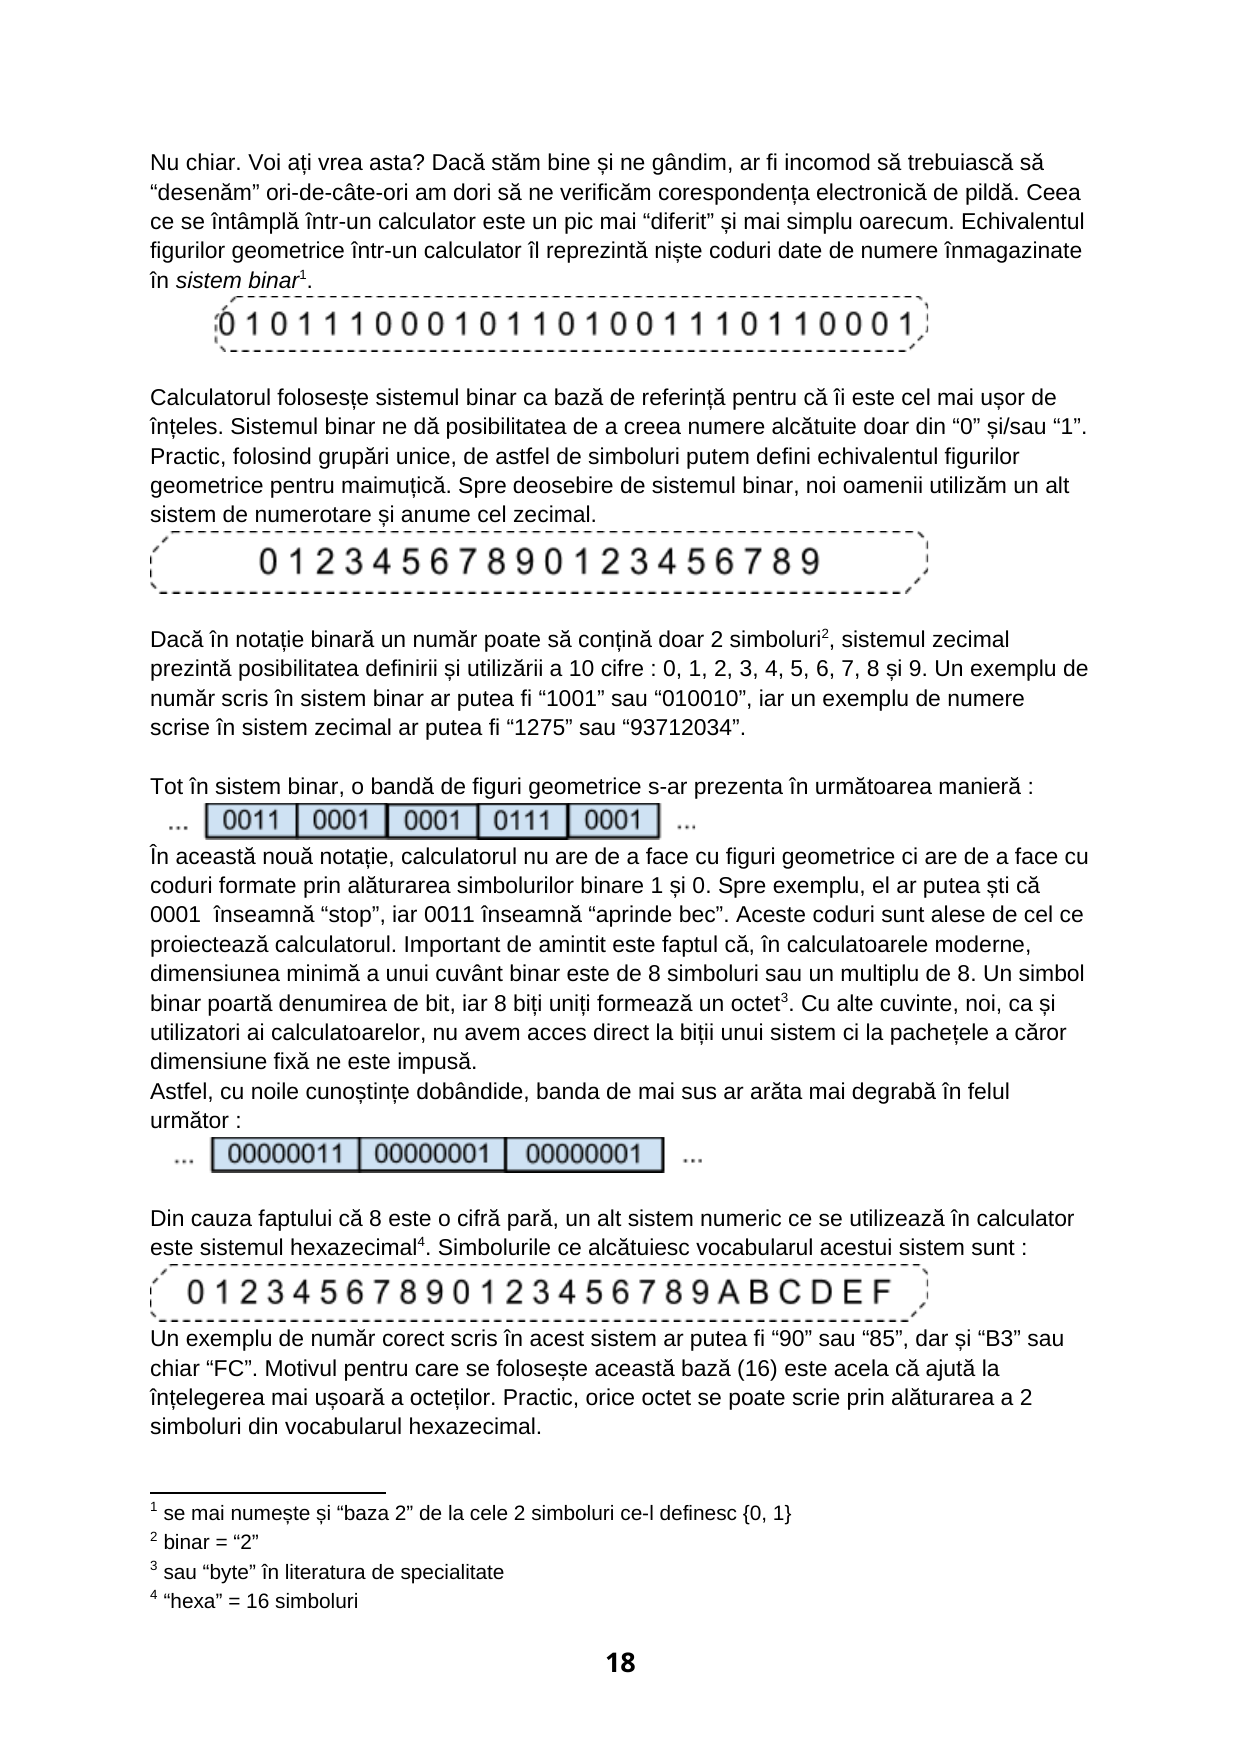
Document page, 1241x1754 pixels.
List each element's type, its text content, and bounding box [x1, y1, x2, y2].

text “hexa” = 16 simboluri [150, 1588, 1090, 1613]
text Astfel, cu noile cunoștințe dobândide, banda de mai sus ar arăta mai degrabă în felul următor : [150, 1078, 1090, 1133]
picture [150, 531, 929, 594]
picture [150, 296, 929, 352]
picture [156, 1137, 702, 1173]
picture [150, 803, 696, 840]
text Nu chiar. Voi ați vrea asta? Dacă stăm bine și ne gândim, ar fi incomod să trebuiască să “desenăm” ori-de-câte-ori am dori să ne verificăm corespondența electronică de pildă. Ceea ce se întâmplă într-un calculator este un pic mai “diferit” și mai simplu oarecum. Echivalentul figurilor geometrice într-un calculator îl reprezintă niște coduri date de numere înmagazinate în sistem binar. [150, 150, 1090, 293]
picture [150, 1264, 929, 1322]
text Dacă în notație binară un număr poate să conțină doar 2 simboluri, sistemul zecimal prezintă posibilitatea definirii și utilizării a 10 cifre : 0, 1, 2, 3, 4, 5, 6, 7, 8 și 9. Un exemplu de număr scris în sistem binar ar putea fi “1001” sau “010010”, iar un exemplu de numere scrise în sistem zecimal ar putea fi “1275” sau “93712034”. [150, 627, 1090, 741]
text Tot în sistem binar, o bandă de figuri geometrice s-ar prezenta în următoarea manieră : [150, 774, 1090, 799]
text Un exemplu de număr corect scris în acest sistem ar putea fi “90” sau “85”, dar și “B3” sau chiar “FC”. Motivul pentru care se folosește această bază (16) este acela că ajută la înțelegerea mai ușoară a octeților. Practic, orice octet se poate scrie prin alăturarea a 2 simboluri din vocabularul hexazecimal. [150, 1326, 1090, 1439]
text se mai numește și “baza 2” de la cele 2 simboluri ce-l definesc {0, 1} [150, 1499, 1090, 1525]
text Calculatorul folosesțe sistemul binar ca bază de referință pentru că îi este cel mai ușor de înțeles. Sistemul binar ne dă posibilitatea de a creea numere alcătuite doar din “0” și/sau “1”. Practic, folosind grupări unice, de astfel de simboluri putem defini echivalentul figurilor geometrice pentru maimuțică. Spre deosebire de sistemul binar, noi oamenii utilizăm un alt sistem de numerotare și anume cel zecimal. [150, 385, 1090, 528]
text În această nouă notație, calculatorul nu are de a face cu figuri geometrice ci are de a face cu coduri formate prin alăturarea simbolurilor binare 1 și 0. Spre exemplu, el ar putea ști că 0001 înseamnă “stop”, iar 0011 înseamnă “aprinde bec”. Aceste coduri sunt alese de cel ce proiectează calculatorul. Important de amintit este faptul că, în calculatoarele moderne, dimensiunea minimă a unui cuvânt binar este de 8 simboluri sau un multiplu de 8. Un simbol binar poartă denumirea de bit, iar 8 biți uniți formează un octet. Cu alte cuvinte, noi, ca și utilizatori ai calculatoarelor, nu avem acces direct la biții unui sistem ci la pachețele a căror dimensiune fixă ne este impusă. [150, 843, 1090, 1074]
text sau “byte” în literatura de specialitate [150, 1558, 1090, 1584]
text binar = “2” [150, 1529, 1090, 1554]
text Din cauza faptului că 8 este o cifră pară, un alt sistem numeric ce se utilizează în calculator este sistemul hexazecimal. Simbolurile ce alcătuiesc vocabularul acestui sistem sunt : [150, 1205, 1090, 1260]
